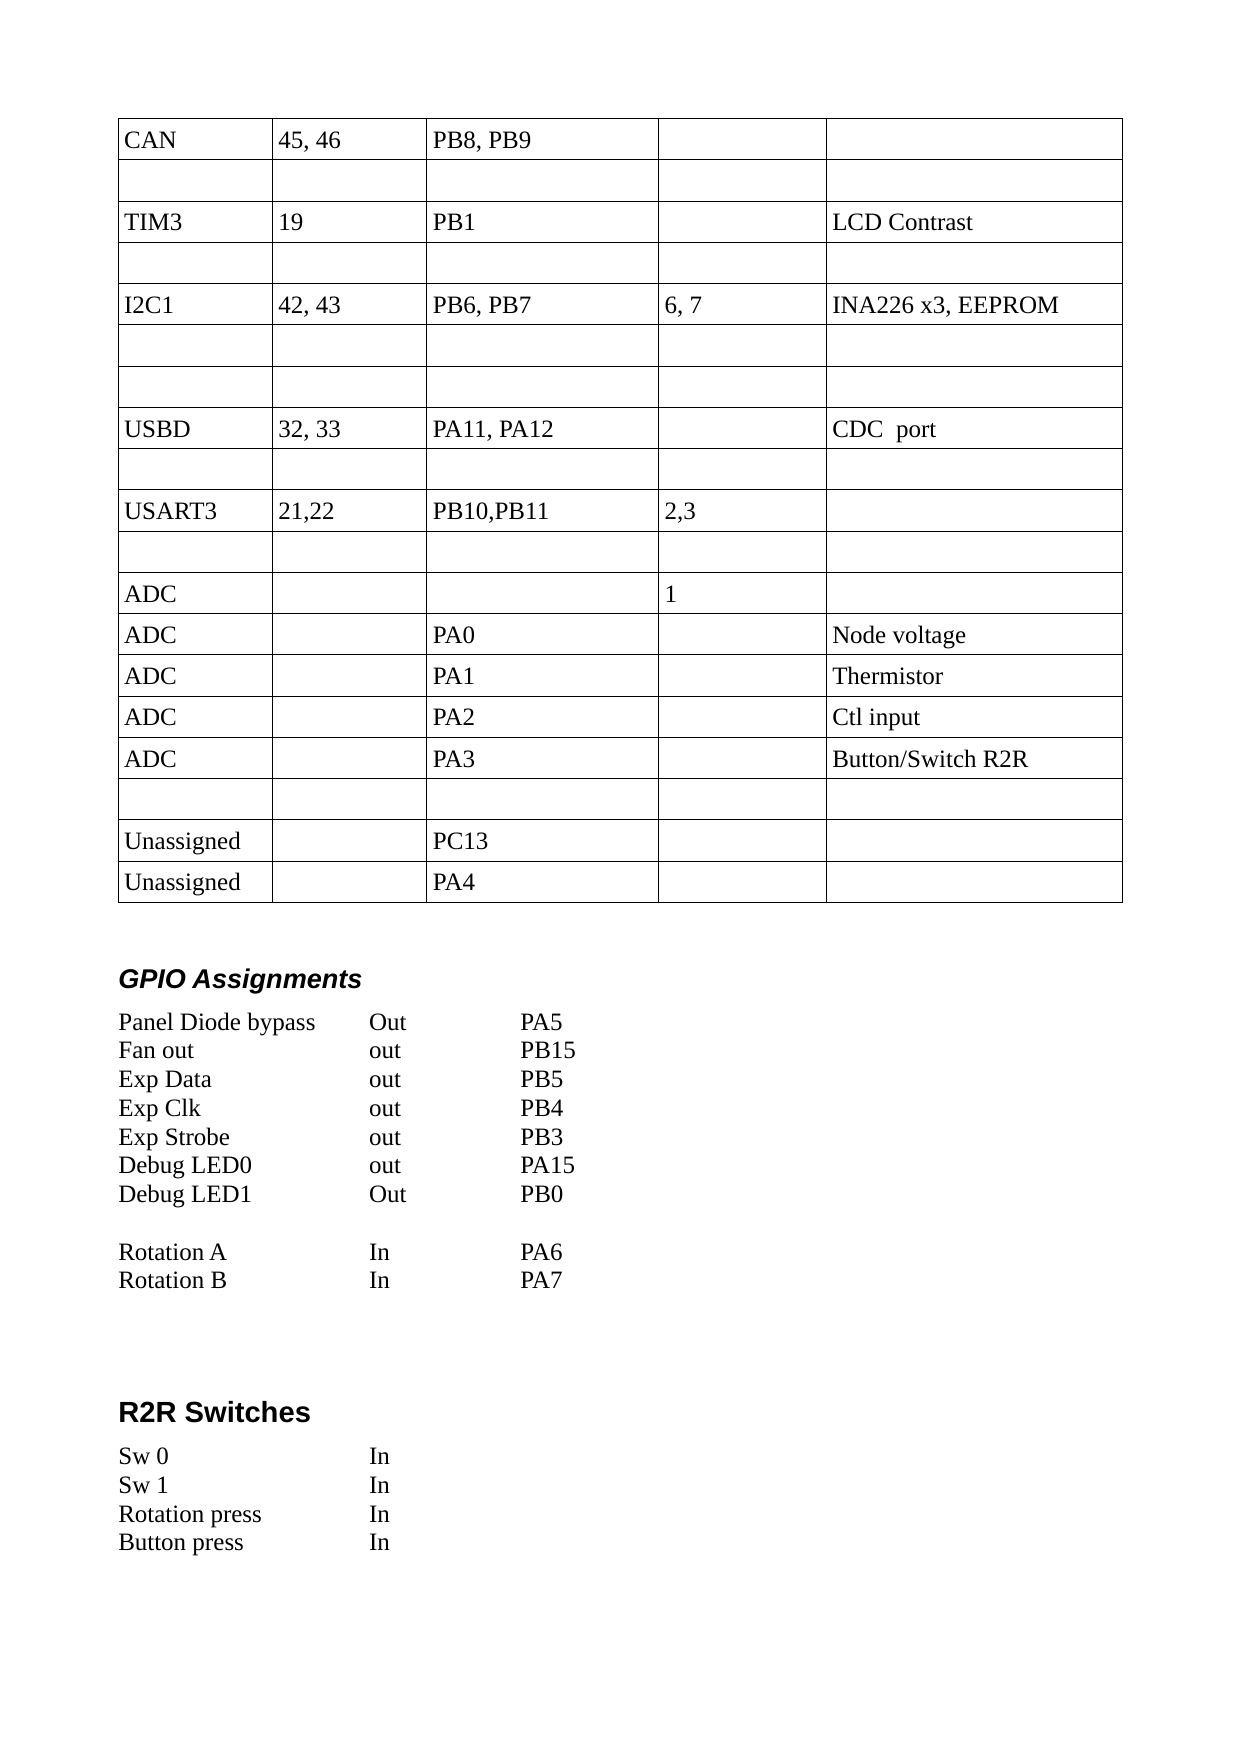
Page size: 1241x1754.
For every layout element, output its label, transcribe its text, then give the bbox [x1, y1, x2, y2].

table_cell [273, 820, 426, 861]
table_cell out [369, 1093, 520, 1122]
table_cell Sw 1 [118, 1470, 369, 1499]
table_cell [659, 697, 826, 737]
table_cell USART3 [119, 490, 272, 531]
table_cell [827, 367, 1122, 407]
table_cell PA6 [520, 1237, 672, 1266]
table_cell Debug LED1 [118, 1179, 369, 1208]
table_cell 1 [659, 573, 826, 613]
table_cell [119, 367, 272, 407]
table_cell [118, 1294, 369, 1323]
table_cell Ctl input [827, 697, 1122, 737]
table_cell [827, 243, 1122, 283]
table_cell [520, 1294, 672, 1323]
table_cell Node voltage [827, 614, 1122, 654]
table_cell Button/Switch R2R [827, 738, 1122, 778]
table_cell [273, 367, 426, 407]
table_cell [659, 408, 826, 448]
table_cell [672, 1266, 1122, 1294]
table_cell Thermistor [827, 655, 1122, 696]
table_cell PB5 [520, 1064, 672, 1093]
table_cell PB4 [520, 1093, 672, 1122]
table_header Panel Diode bypass [118, 1007, 369, 1036]
table_cell Exp Data [118, 1064, 369, 1093]
table_cell out [369, 1036, 520, 1064]
table_cell [427, 160, 658, 201]
table_cell PB1 [427, 202, 658, 242]
table_cell [659, 655, 826, 696]
table_cell [827, 779, 1122, 819]
table_cell PB6, PB7 [427, 284, 658, 324]
table_cell [273, 160, 426, 201]
table_cell [762, 1528, 1122, 1556]
table_cell TIM3 [119, 202, 272, 242]
table_cell [672, 1208, 1122, 1237]
table_cell PB15 [520, 1036, 672, 1064]
table_cell [273, 738, 426, 778]
table_cell In [369, 1470, 566, 1499]
table_cell [672, 1179, 1122, 1208]
table_cell PA1 [427, 655, 658, 696]
table_cell INA226 x3, EEPROM [827, 284, 1122, 324]
table_cell [827, 573, 1122, 613]
table_cell [659, 820, 826, 861]
table_cell PB10,PB11 [427, 490, 658, 531]
table_cell [659, 119, 826, 159]
table_cell [273, 697, 426, 737]
table_cell [427, 779, 658, 819]
table_cell [520, 1208, 672, 1237]
table_cell [659, 202, 826, 242]
table_cell out [369, 1064, 520, 1093]
table_cell 6, 7 [659, 284, 826, 324]
table_cell PA2 [427, 697, 658, 737]
table_cell [672, 1036, 1122, 1064]
table_header [566, 1441, 762, 1470]
table_cell LCD Contrast [827, 202, 1122, 242]
table_cell [273, 862, 426, 902]
table_cell Exp Clk [118, 1093, 369, 1122]
table_cell [659, 367, 826, 407]
table_header [762, 1441, 1122, 1470]
table_cell PA7 [520, 1266, 672, 1294]
table_cell [119, 325, 272, 366]
table_cell [659, 532, 826, 572]
table_cell [672, 1237, 1122, 1266]
table_cell [118, 1208, 369, 1237]
table_cell ADC [119, 697, 272, 737]
table_cell out [369, 1151, 520, 1179]
table_cell Unassigned [119, 820, 272, 861]
table_cell [273, 573, 426, 613]
table_cell PB8, PB9 [427, 119, 658, 159]
table_cell PA4 [427, 862, 658, 902]
table_cell [672, 1093, 1122, 1122]
table_cell ADC [119, 614, 272, 654]
table_cell [659, 862, 826, 902]
table_cell [369, 1294, 520, 1323]
table_cell [827, 820, 1122, 861]
table_cell [119, 532, 272, 572]
table_cell [427, 532, 658, 572]
table_header Sw 0 [118, 1441, 369, 1470]
table_cell [827, 325, 1122, 366]
table_cell [659, 779, 826, 819]
table_cell In [369, 1499, 566, 1527]
table_cell Rotation A [118, 1237, 369, 1266]
table_cell Out [369, 1179, 520, 1208]
subtitle R2R Switches [118, 1395, 1122, 1429]
table_cell 2,3 [659, 490, 826, 531]
table_cell [672, 1294, 1122, 1323]
table_cell 32, 33 [273, 408, 426, 448]
table_cell [827, 160, 1122, 201]
table_cell PC13 [427, 820, 658, 861]
table_cell PA0 [427, 614, 658, 654]
table_cell 21,22 [273, 490, 426, 531]
table_cell [659, 738, 826, 778]
table_cell [427, 243, 658, 283]
table_cell [273, 779, 426, 819]
table_cell [566, 1499, 762, 1527]
table_header [672, 1007, 1122, 1036]
table_cell Button press [118, 1528, 369, 1556]
table_cell [672, 1151, 1122, 1179]
table_cell [273, 449, 426, 489]
table_cell [566, 1528, 762, 1556]
table_cell CDC port [827, 408, 1122, 448]
table_cell [827, 490, 1122, 531]
table_cell 42, 43 [273, 284, 426, 324]
table_cell out [369, 1122, 520, 1151]
table_cell Rotation press [118, 1499, 369, 1527]
table_cell [672, 1122, 1122, 1151]
table_cell 19 [273, 202, 426, 242]
table_cell Unassigned [119, 862, 272, 902]
table_cell [827, 532, 1122, 572]
table_cell [659, 160, 826, 201]
table_cell 45, 46 [273, 119, 426, 159]
table_cell [659, 243, 826, 283]
table_cell [273, 614, 426, 654]
table_cell [427, 449, 658, 489]
table_cell CAN [119, 119, 272, 159]
table_cell In [369, 1266, 520, 1294]
table_cell USBD [119, 408, 272, 448]
table_cell PA3 [427, 738, 658, 778]
table_cell [119, 160, 272, 201]
subtitle GPIO Assignments [118, 963, 1122, 994]
table_cell [119, 449, 272, 489]
table_cell PB0 [520, 1179, 672, 1208]
table_cell [273, 325, 426, 366]
table_cell [762, 1499, 1122, 1527]
table_cell Fan out [118, 1036, 369, 1064]
table_cell PB3 [520, 1122, 672, 1151]
table_cell [369, 1208, 520, 1237]
table_cell I2C1 [119, 284, 272, 324]
table_cell [273, 655, 426, 696]
table_cell Debug LED0 [118, 1151, 369, 1179]
table_cell In [369, 1237, 520, 1266]
table_cell In [369, 1528, 566, 1556]
table_cell ADC [119, 655, 272, 696]
table_cell [659, 449, 826, 489]
table_header In [369, 1441, 566, 1470]
table_header PA5 [520, 1007, 672, 1036]
table_cell PA11, PA12 [427, 408, 658, 448]
table_cell PA15 [520, 1151, 672, 1179]
table_cell [827, 449, 1122, 489]
table_cell ADC [119, 573, 272, 613]
table_cell [119, 779, 272, 819]
table_cell [427, 367, 658, 407]
table_cell [427, 325, 658, 366]
table_cell [273, 532, 426, 572]
table_cell [427, 573, 658, 613]
table_cell [827, 862, 1122, 902]
table_cell [762, 1470, 1122, 1499]
table_cell [273, 243, 426, 283]
table_cell [566, 1470, 762, 1499]
table_cell [672, 1064, 1122, 1093]
table_header Out [369, 1007, 520, 1036]
table_cell [659, 614, 826, 654]
table_cell [659, 325, 826, 366]
table_cell [119, 243, 272, 283]
table_cell Rotation B [118, 1266, 369, 1294]
table_cell Exp Strobe [118, 1122, 369, 1151]
table_cell ADC [119, 738, 272, 778]
table_cell [827, 119, 1122, 159]
